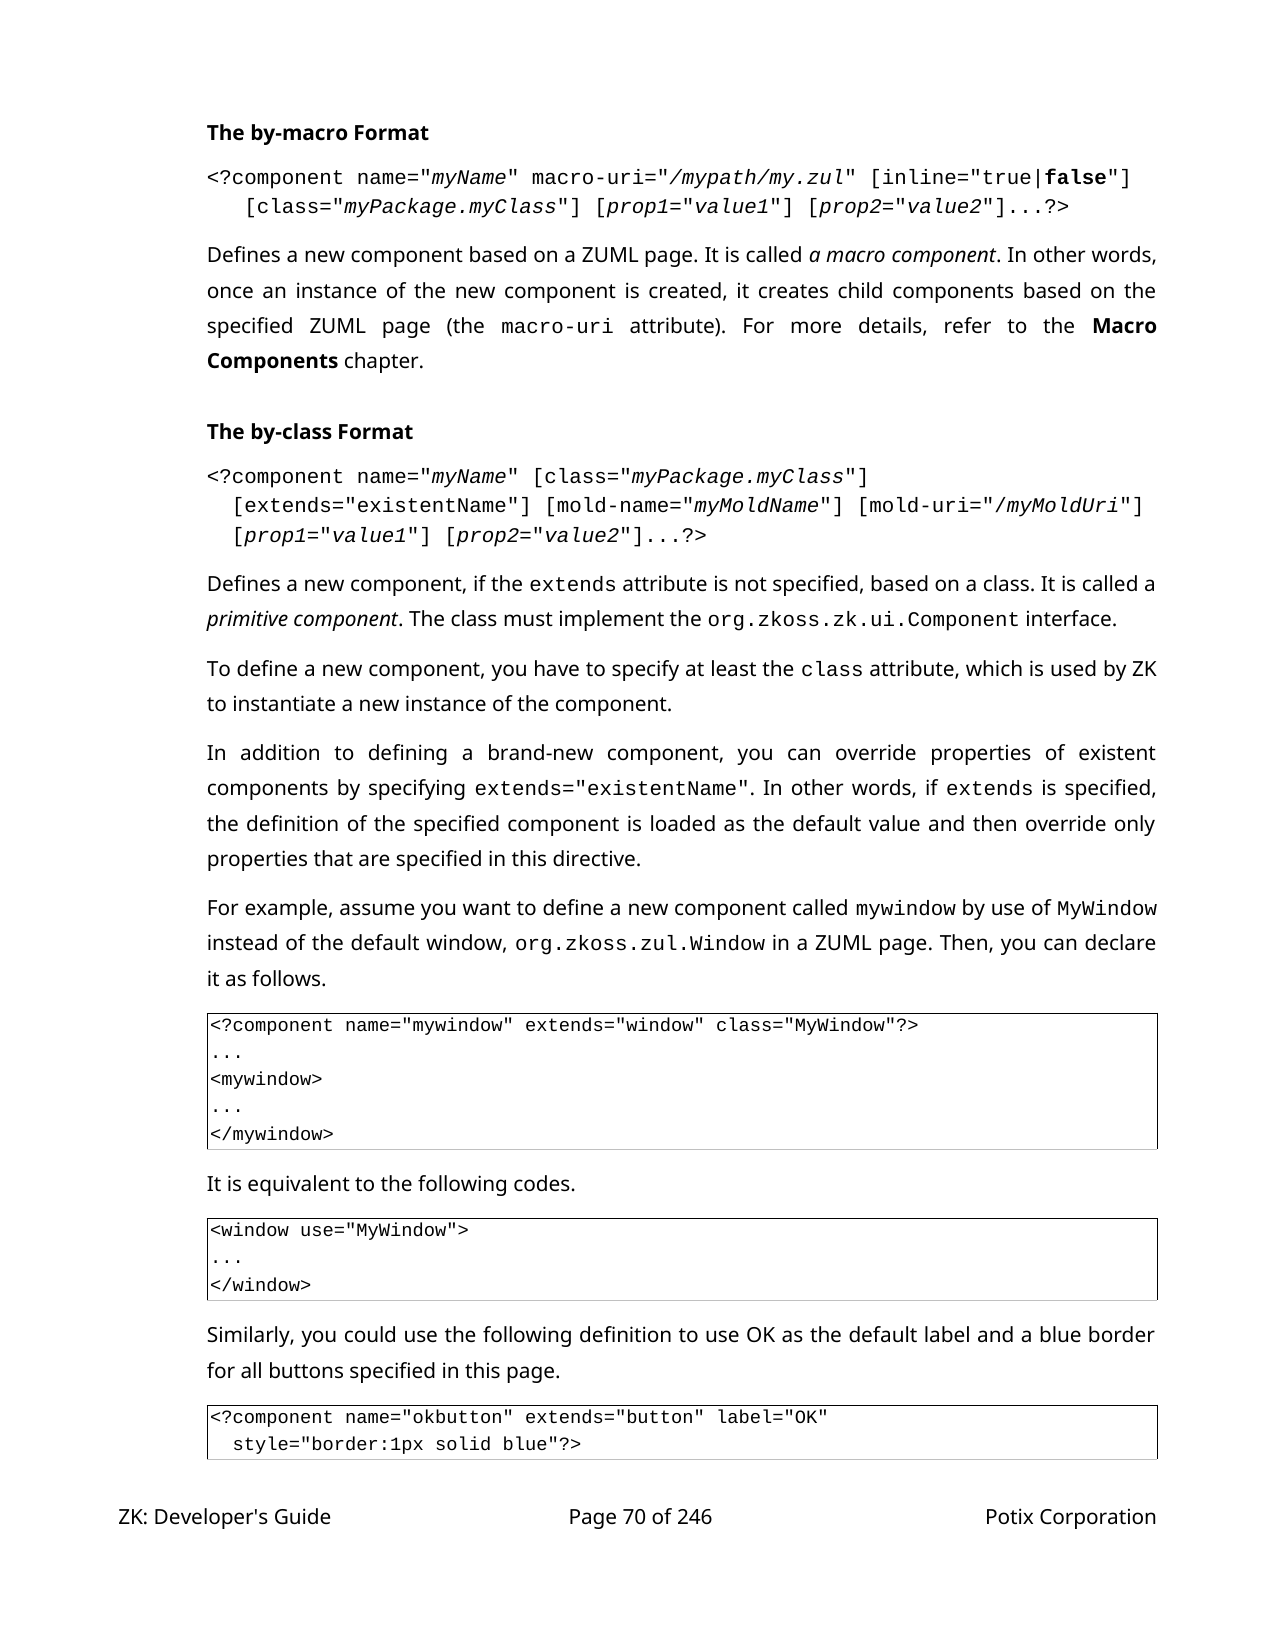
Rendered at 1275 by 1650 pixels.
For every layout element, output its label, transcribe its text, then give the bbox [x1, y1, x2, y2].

text ... [208, 1094, 1157, 1118]
text To define a new component, you have to specify at least the class attribute, which is used by ZK to instantiate a new instance of the component. [207, 654, 1157, 717]
text It is equivalent to the following codes. [207, 1169, 1157, 1198]
text For example, assume you want to define a new component called mywindow by use of MyWindow instead of the default window, org.zkoss.zul.Window in a ZUML page. Then, you can declare it as follows. [207, 893, 1157, 992]
text <mywindow> [208, 1067, 1157, 1091]
text style="border:1px solid blue"?> [208, 1432, 1157, 1459]
text In addition to defining a brand-new component, you can override properties of existent components by specifying extends="existentName". In other words, if extends is specified, the definition of the specified component is loaded as the default value and then override only properties that are specified in this directive. [207, 738, 1157, 872]
text <window use="MyWindow"> [208, 1219, 1157, 1242]
text <?component name="okbutton" extends="button" label="OK" [208, 1406, 1157, 1429]
text Defines a new component, if the extends attribute is not specified, based on a class. It is called a primitive component. The class must implement the org.zkoss.zk.ui.Component interface. [207, 569, 1157, 633]
text <?component name="mywindow" extends="window" class="MyWindow"?> [208, 1014, 1157, 1037]
text ... [208, 1040, 1157, 1064]
text Defines a new component based on a ZUML page. It is called a macro component. In other words, once an instance of the new component is created, it creates child components based on the specified ZUML page (the macro-uri attribute). For more details, refer to the Macro Components chapter. [207, 241, 1157, 375]
text Similarly, you could use the following definition to use OK as the default label and a blue border for all buttons specified in this page. [207, 1321, 1157, 1384]
text </mywindow> [208, 1121, 1157, 1149]
subtitle The by-macro Format [207, 118, 1157, 146]
text <?component name="myName" [class="myPackage.myClass"] [extends="existentName"] [mold-name="myMoldName"] [mold-uri="/myMoldUri"] [prop1="value1"] [prop2="value2"]...?> [207, 466, 1157, 548]
subtitle The by-class Format [207, 417, 1157, 445]
text <?component name="myName" macro-uri="/mypath/my.zul" [inline="true|false"] [class="myPackage.myClass"] [prop1="value1"] [prop2="value2"]...?> [207, 167, 1157, 220]
text ... [208, 1245, 1157, 1270]
text </window> [208, 1273, 1157, 1300]
